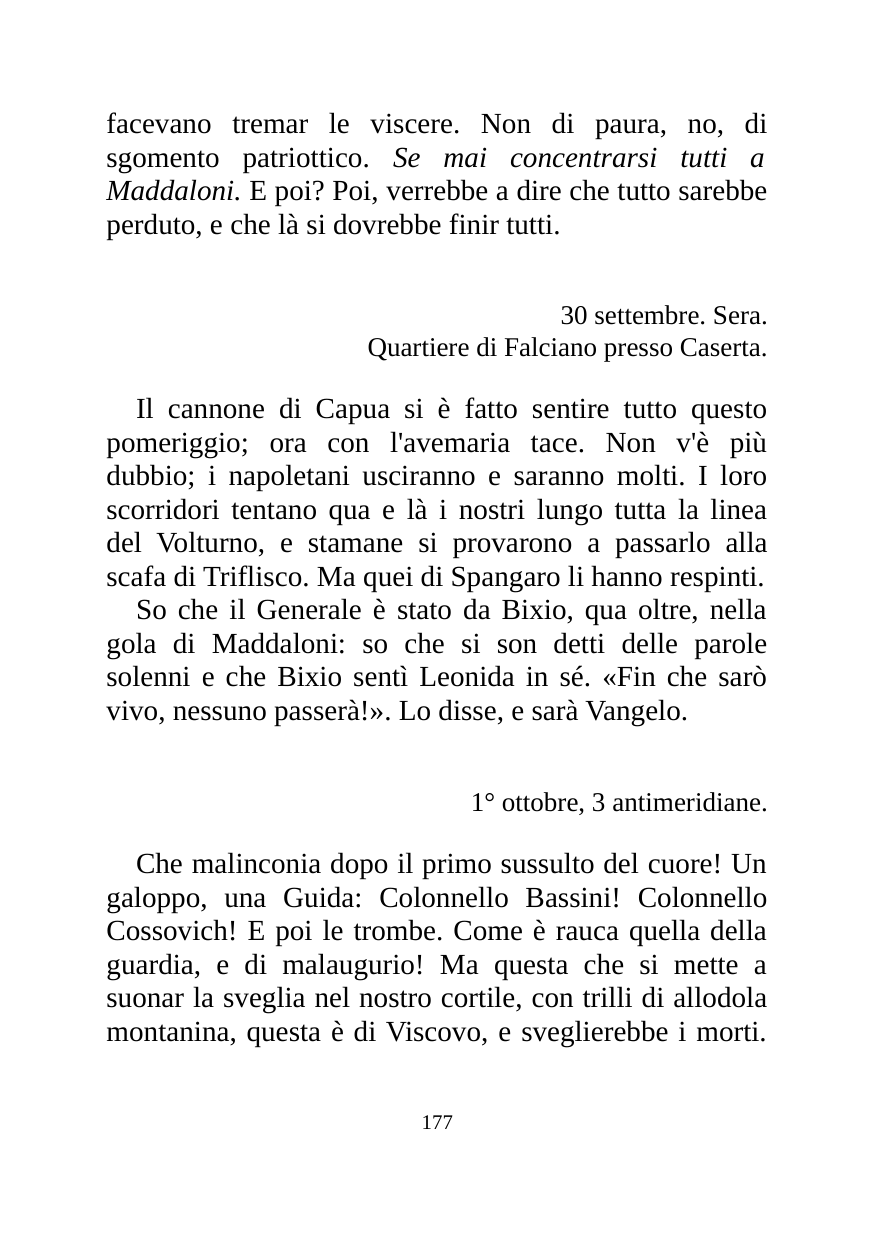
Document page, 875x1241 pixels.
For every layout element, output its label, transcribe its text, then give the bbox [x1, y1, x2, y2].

text Che malinconia dopo il primo sussulto del cuore! Un galoppo, una Guida: Colonnello Bassini! Colonnello Cossovich! E poi le trombe. Come è rauca quella della guardia, e di malaugurio! Ma questa che si mette a suonar la sveglia nel nostro cortile, con trilli di allodola montanina, questa è di Viscovo, e sveglierebbe i morti. [106, 846, 768, 1048]
text facevano tremar le viscere. Non di paura, no, di sgomento patriottico. Se mai concentrarsi tutti a Maddaloni. E poi? Poi, verrebbe a dire che tutto sarebbe perduto, e che là si dovrebbe finir tutti. [106, 106, 768, 240]
text Il cannone di Capua si è fatto sentire tutto questo pomeriggio; ora con l'avemaria tace. Non v'è più dubbio; i napoletani usciranno e saranno molti. I loro scorridori tentano qua e là i nostri lungo tutta la linea del Volturno, e stamane si provarono a passarlo alla scafa di Triflisco. Ma quei di Spangaro li hanno respinti. [106, 391, 768, 592]
text 1° ottobre, 3 antimeridiane. [106, 786, 768, 817]
text 30 settembre. Sera. Quartiere di Falciano presso Caserta. [106, 299, 768, 362]
text So che il Generale è stato da Bixio, qua oltre, nella gola di Maddaloni: so che si son detti delle parole solenni e che Bixio sentì Leonida in sé. «Fin che sarò vivo, nessuno passerà!». Lo disse, e sarà Vangelo. [106, 592, 768, 727]
